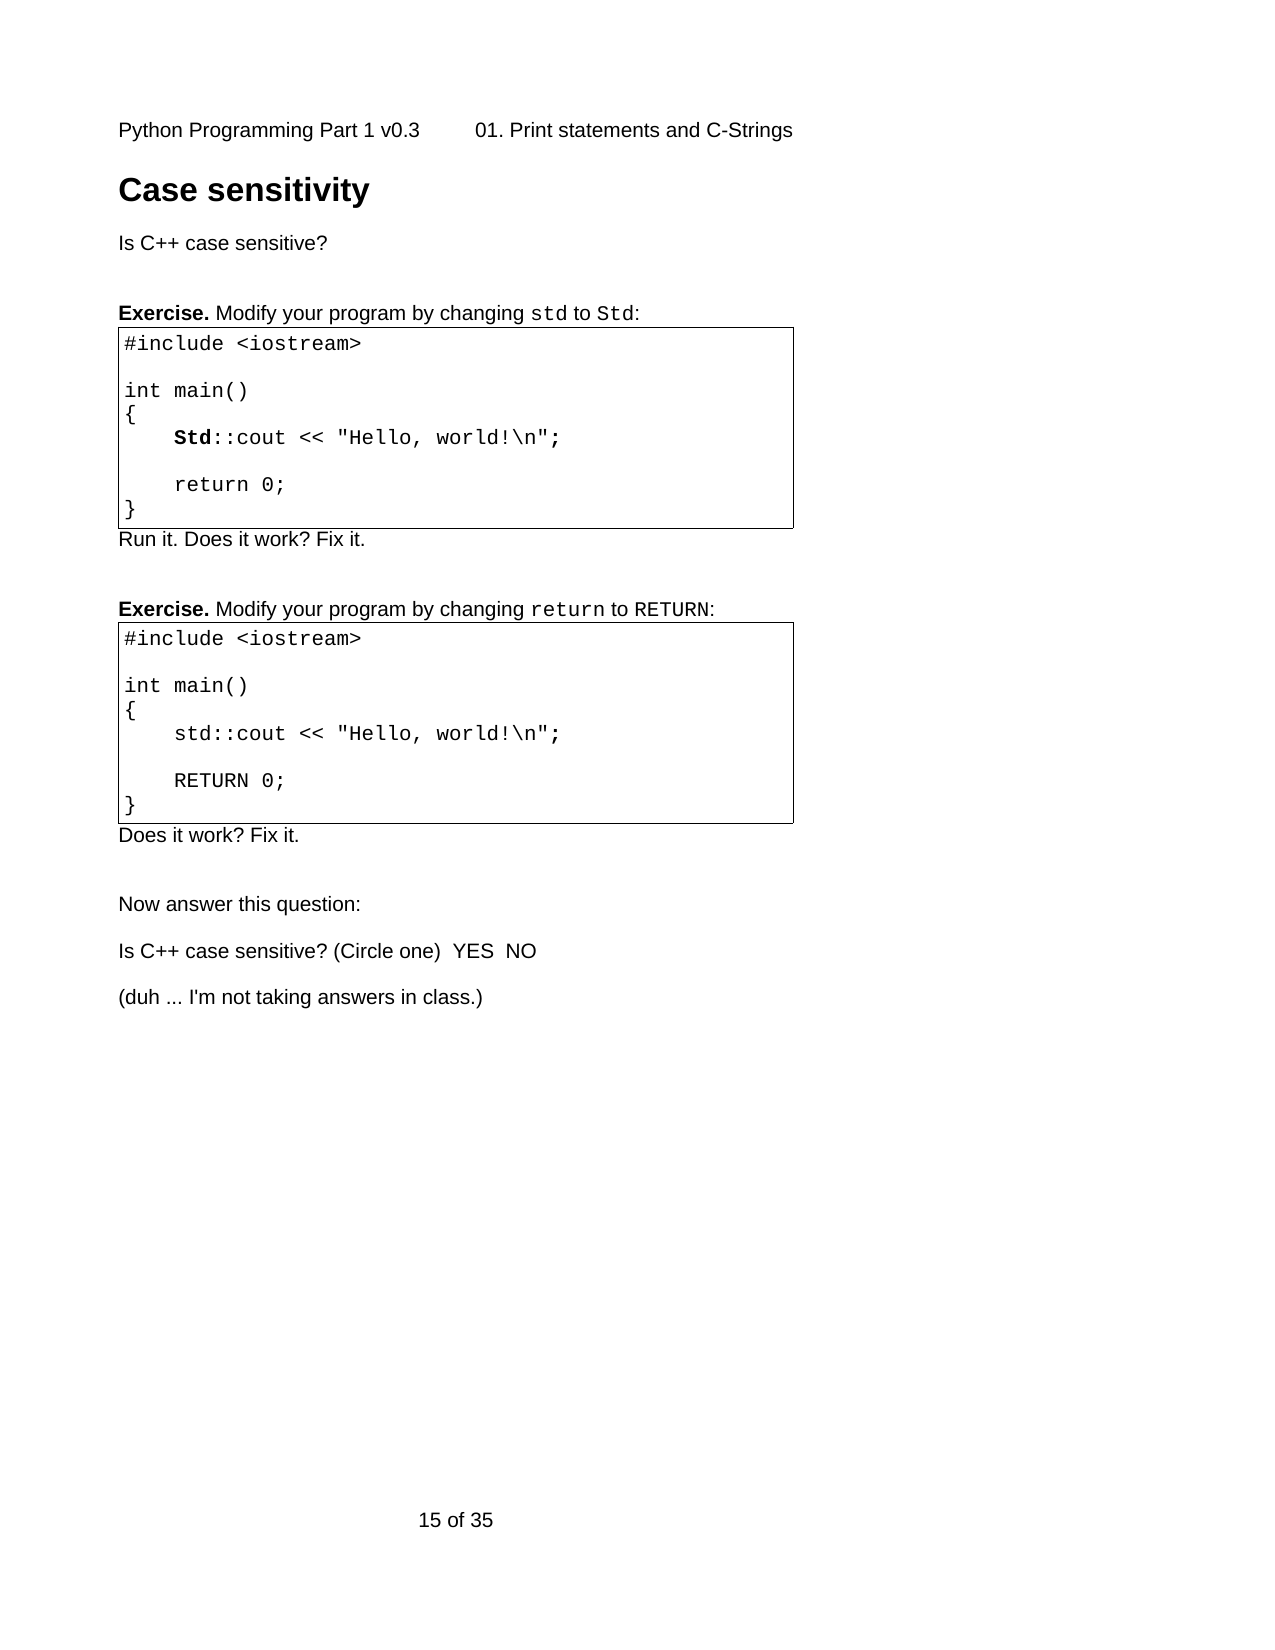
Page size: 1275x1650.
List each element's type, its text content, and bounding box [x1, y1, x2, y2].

text Now answer this question: [118, 893, 793, 916]
text Exercise. Modify your program by changing std to Std: [118, 302, 793, 327]
table_header #include <iostream> int main() { std::cout << "Hello, world!\n"; RETURN 0; } [119, 623, 793, 823]
text Case sensitivity [118, 171, 793, 209]
text Is C++ case sensitive? (Circle one) YES NO [118, 939, 793, 962]
text Exercise. Modify your program by changing return to RETURN: [118, 597, 793, 622]
text Run it. Does it work? Fix it. [118, 529, 793, 551]
text (duh ... I'm not taking answers in class.) [118, 986, 793, 1009]
text Does it work? Fix it. [118, 824, 793, 846]
text Is C++ case sensitive? [118, 232, 793, 255]
table_header #include <iostream> int main() { Std::cout << "Hello, world!\n"; return 0; } [119, 328, 793, 527]
